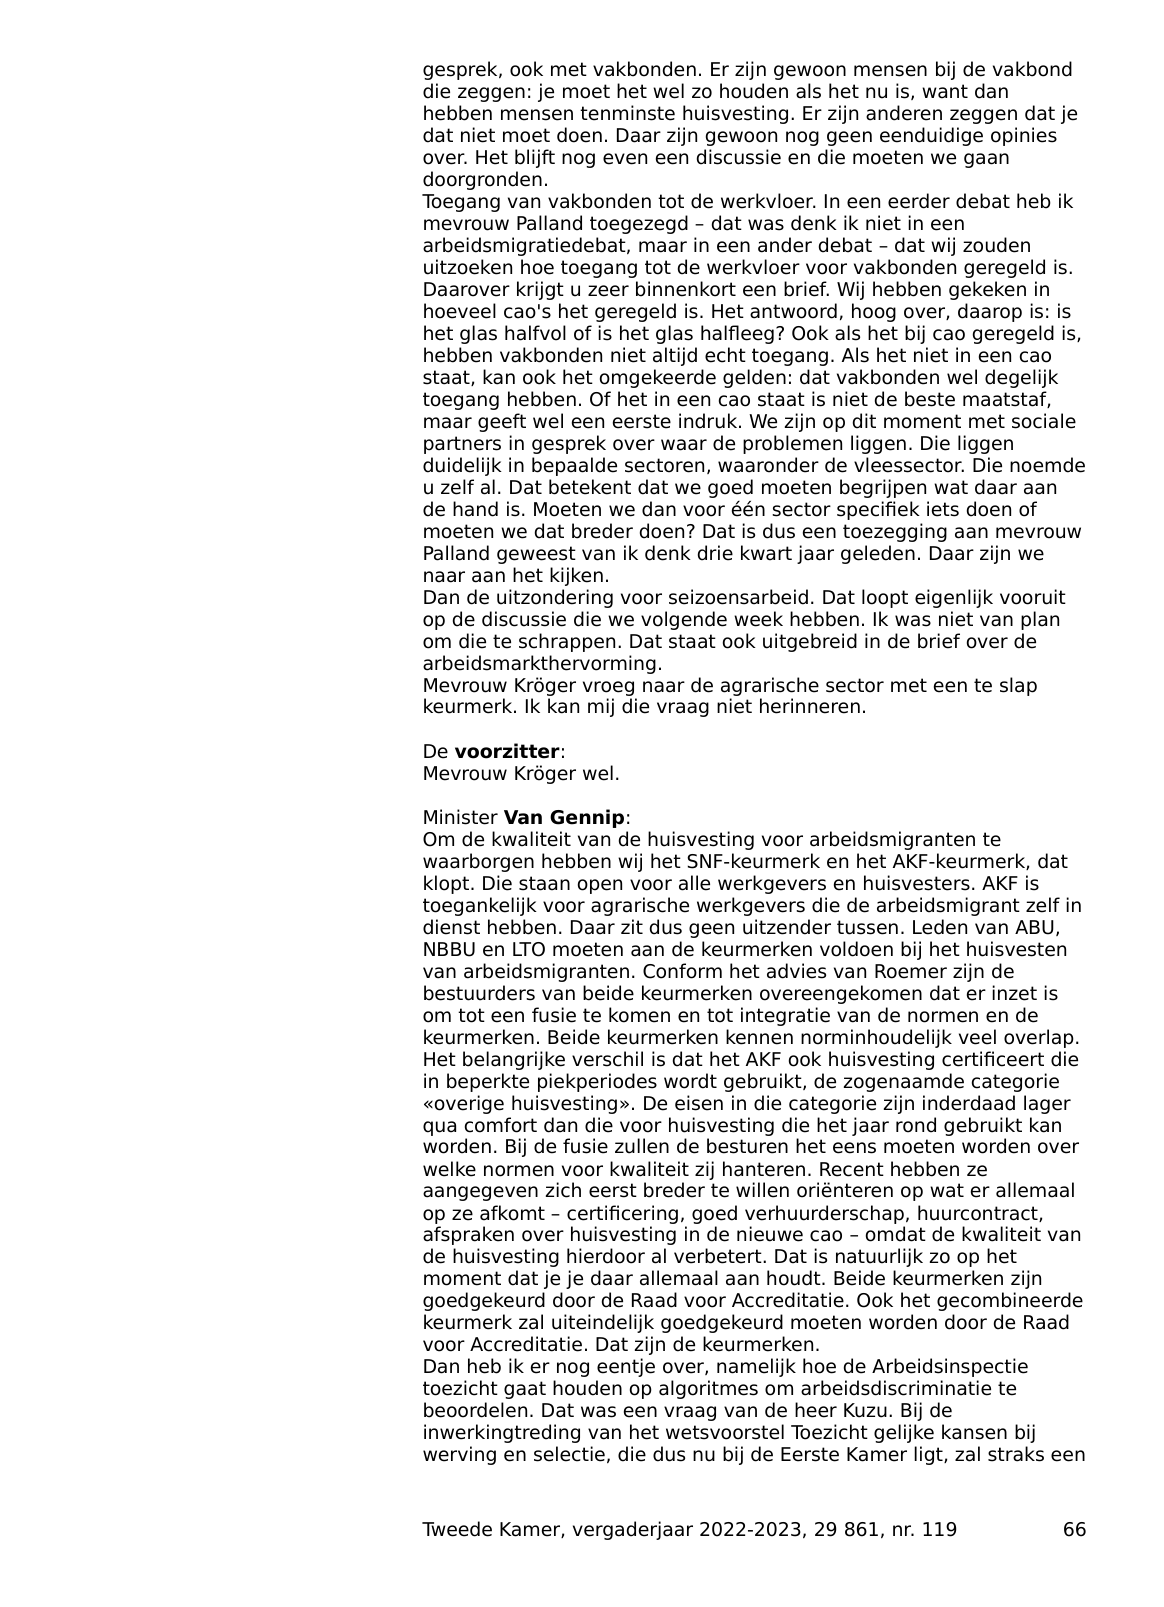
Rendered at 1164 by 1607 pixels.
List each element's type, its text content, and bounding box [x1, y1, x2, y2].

text Mevrouw Kröger vroeg naar de agrarische sector met een te slap keurmerk. Ik kan mij die vraag niet herinneren. [422, 674, 1087, 718]
text Om de kwaliteit van de huisvesting voor arbeidsmigranten te waarborgen hebben wij het SNF-keurmerk en het AKF-keurmerk, dat klopt. Die staan open voor alle werkgevers en huisvesters. AKF is toegankelijk voor agrarische werkgevers die de arbeidsmigrant zelf in dienst hebben. Daar zit dus geen uitzender tussen. Leden van ABU, NBBU en LTO moeten aan de keurmerken voldoen bij het huisvesten van arbeidsmigranten. Conform het advies van Roemer zijn de bestuurders van beide keurmerken overeengekomen dat er inzet is om tot een fusie te komen en tot integratie van de normen en de keurmerken. Beide keurmerken kennen norminhoudelijk veel overlap. Het belangrijke verschil is dat het AKF ook huisvesting certificeert die in beperkte piekperiodes wordt gebruikt, de zogenaamde categorie «overige huisvesting». De eisen in die categorie zijn inderdaad lager qua comfort dan die voor huisvesting die het jaar rond gebruikt kan worden. Bij de fusie zullen de besturen het eens moeten worden over welke normen voor kwaliteit zij hanteren. Recent hebben ze aangegeven zich eerst breder te willen oriënteren op wat er allemaal op ze afkomt – certificering, goed verhuurderschap, huurcontract, afspraken over huisvesting in de nieuwe cao – omdat de kwaliteit van de huisvesting hierdoor al verbetert. Dat is natuurlijk zo op het moment dat je je daar allemaal aan houdt. Beide keurmerken zijn goedgekeurd door de Raad voor Accreditatie. Ook het gecombineerde keurmerk zal uiteindelijk goedgekeurd moeten worden door de Raad voor Accreditatie. Dat zijn de keurmerken. [422, 829, 1087, 1356]
text gesprek, ook met vakbonden. Er zijn gewoon mensen bij de vakbond die zeggen: je moet het wel zo houden als het nu is, want dan hebben mensen tenminste huisvesting. Er zijn anderen zeggen dat je dat niet moet doen. Daar zijn gewoon nog geen eenduidige opinies over. Het blijft nog even een discussie en die moeten we gaan doorgronden. [422, 59, 1087, 191]
text Minister Van Gennip: [422, 807, 1087, 829]
text De voorzitter: [422, 741, 1087, 763]
text Mevrouw Kröger wel. [422, 763, 1087, 784]
text Toegang van vakbonden tot de werkvloer. In een eerder debat heb ik mevrouw Palland toegezegd – dat was denk ik niet in een arbeidsmigratiedebat, maar in een ander debat – dat wij zouden uitzoeken hoe toegang tot de werkvloer voor vakbonden geregeld is. Daarover krijgt u zeer binnenkort een brief. Wij hebben gekeken in hoeveel cao's het geregeld is. Het antwoord, hoog over, daarop is: is het glas halfvol of is het glas halfleeg? Ook als het bij cao geregeld is, hebben vakbonden niet altijd echt toegang. Als het niet in een cao staat, kan ook het omgekeerde gelden: dat vakbonden wel degelijk toegang hebben. Of het in een cao staat is niet de beste maatstaf, maar geeft wel een eerste indruk. We zijn op dit moment met sociale partners in gesprek over waar de problemen liggen. Die liggen duidelijk in bepaalde sectoren, waaronder de vleessector. Die noemde u zelf al. Dat betekent dat we goed moeten begrijpen wat daar aan de hand is. Moeten we dan voor één sector specifiek iets doen of moeten we dat breder doen? Dat is dus een toezegging aan mevrouw Palland geweest van ik denk drie kwart jaar geleden. Daar zijn we naar aan het kijken. [422, 191, 1087, 587]
text Dan heb ik er nog eentje over, namelijk hoe de Arbeidsinspectie toezicht gaat houden op algoritmes om arbeidsdiscriminatie te beoordelen. Dat was een vraag van de heer Kuzu. Bij de inwerkingtreding van het wetsvoorstel Toezicht gelijke kansen bij werving en selectie, die dus nu bij de Eerste Kamer ligt, zal straks een [422, 1356, 1087, 1466]
text Dan de uitzondering voor seizoensarbeid. Dat loopt eigenlijk vooruit op de discussie die we volgende week hebben. Ik was niet van plan om die te schrappen. Dat staat ook uitgebreid in de brief over de arbeidsmarkthervorming. [422, 587, 1087, 674]
